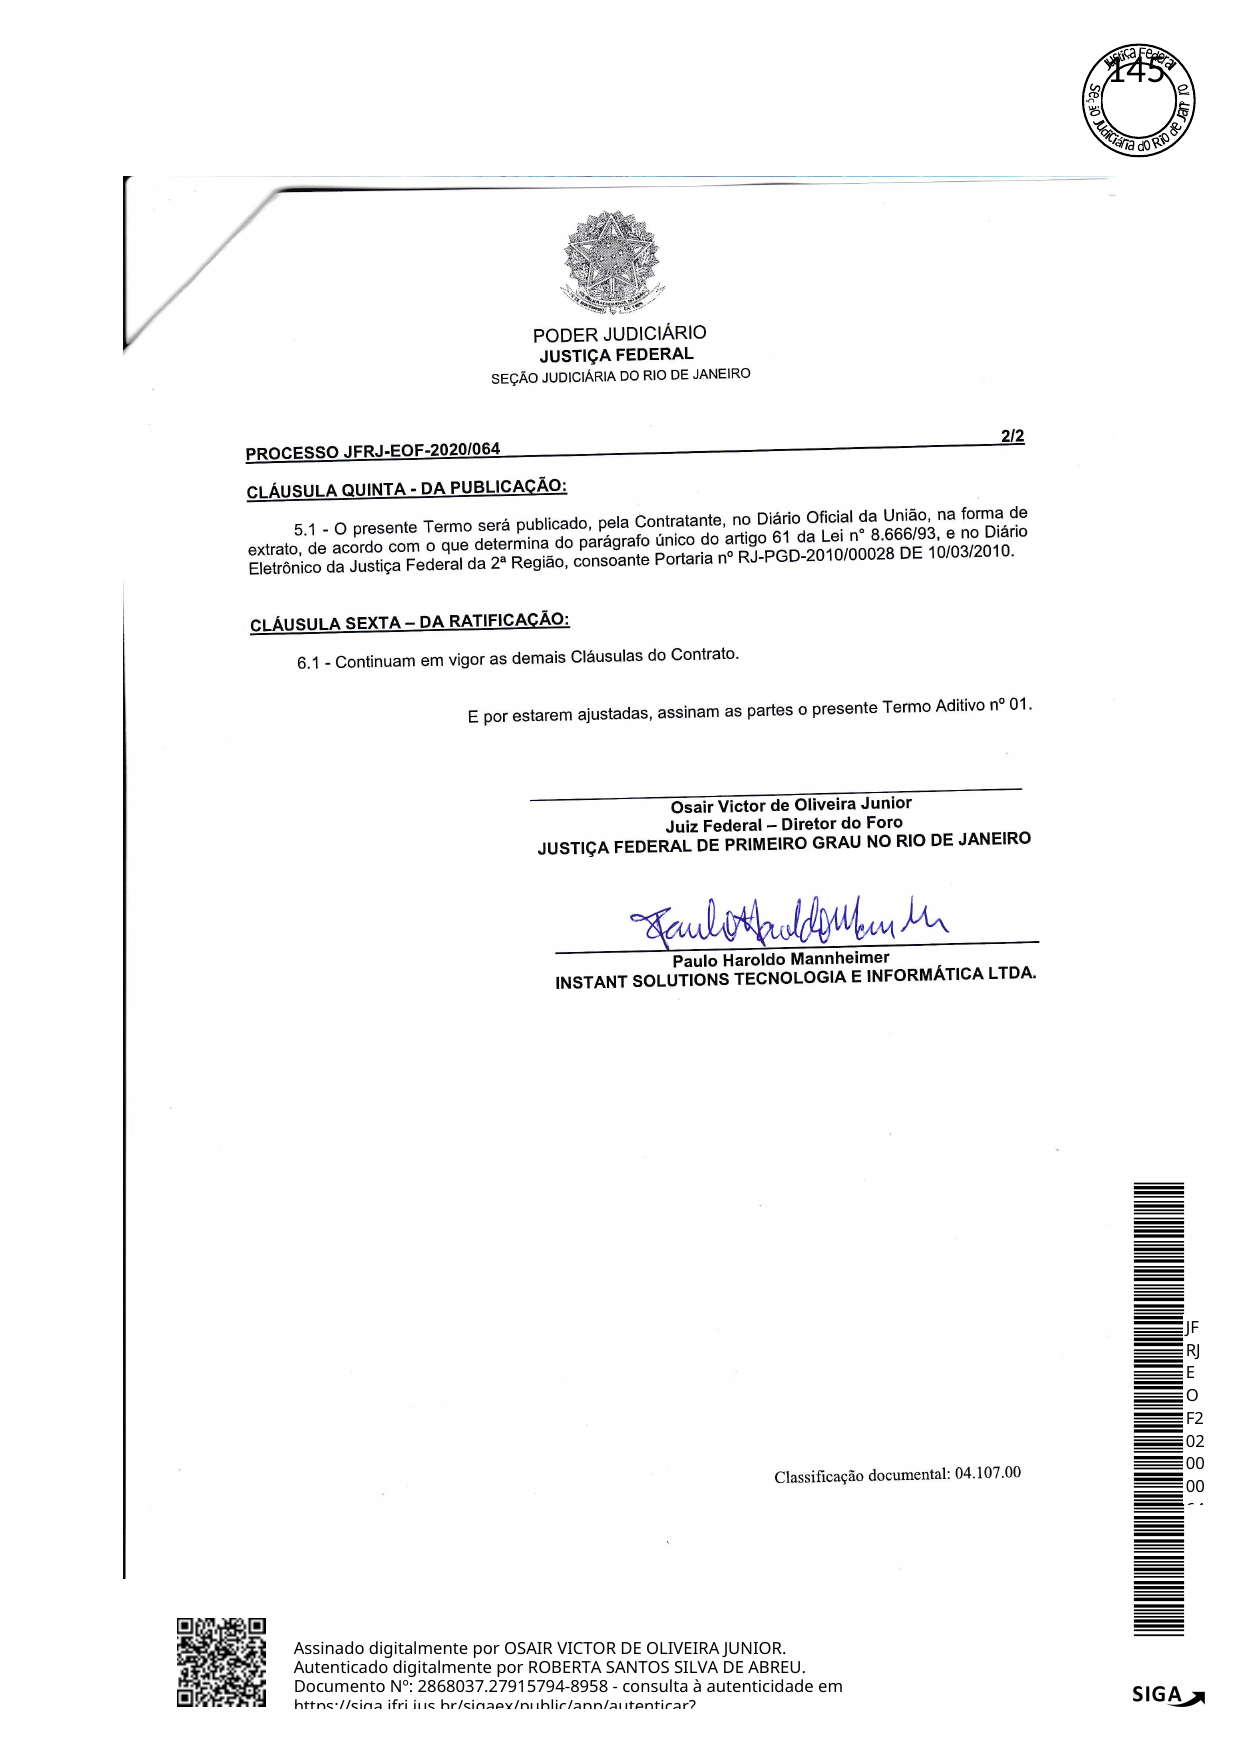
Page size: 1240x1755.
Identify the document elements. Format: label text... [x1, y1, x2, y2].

text e [1179, 97, 1193, 105]
text ç [1085, 98, 1099, 106]
text JFRJEOF202000064V01 [1186, 1316, 1206, 1504]
